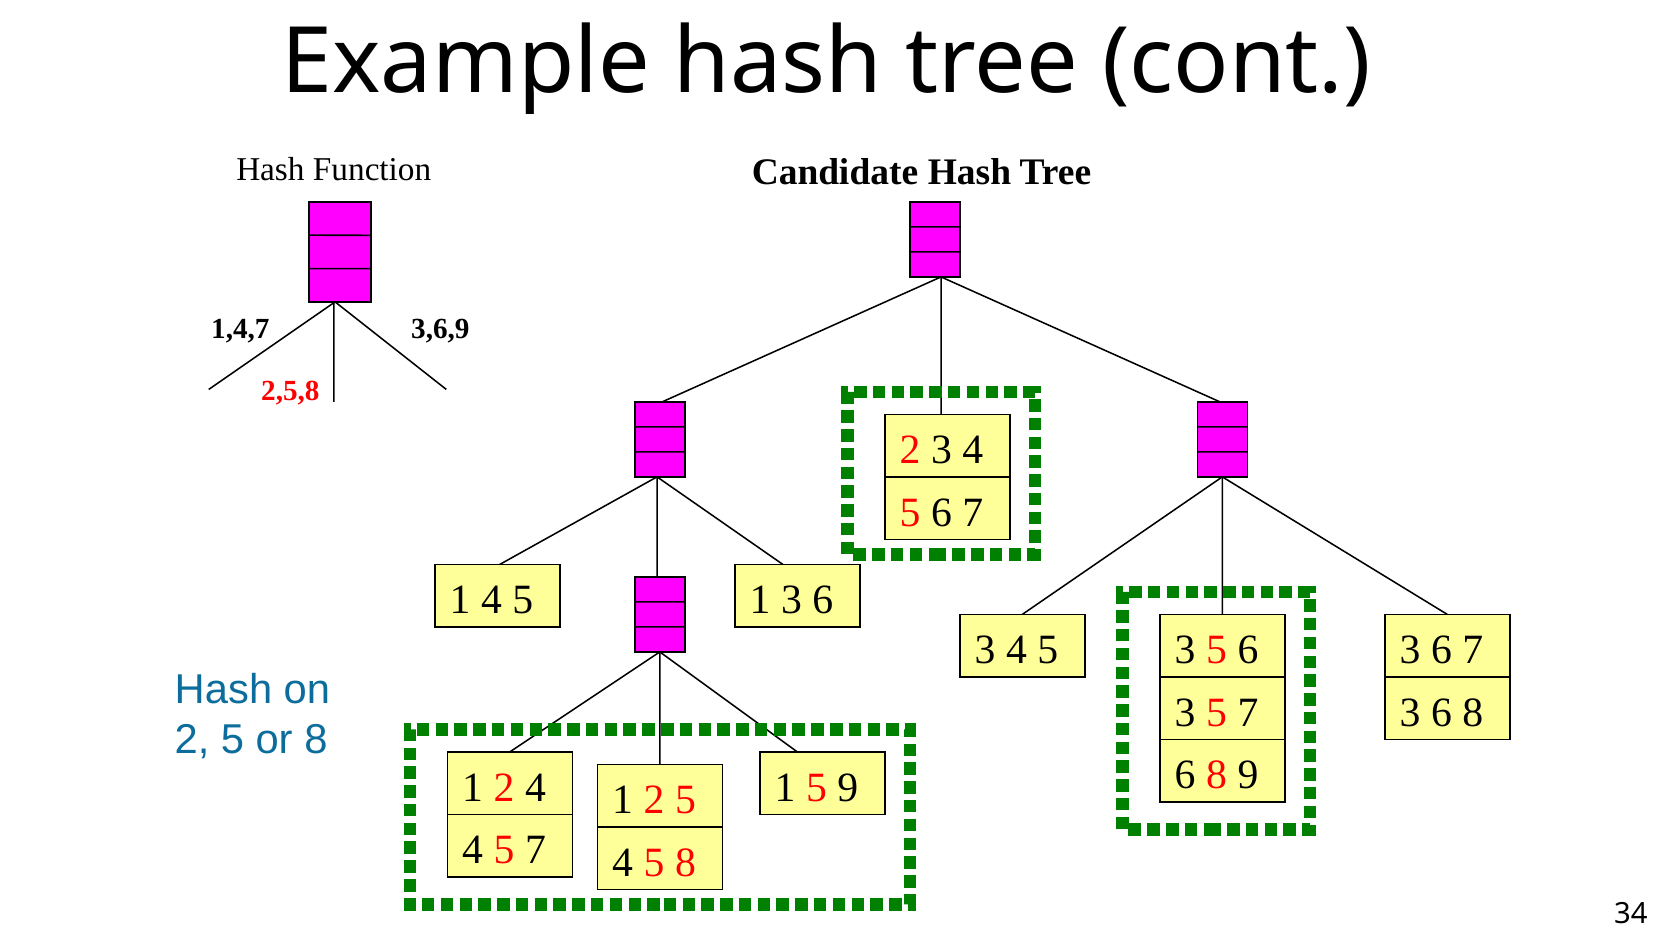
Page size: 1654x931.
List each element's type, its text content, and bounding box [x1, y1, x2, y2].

text_box 4 5 8 [597, 826, 711, 892]
text_box [1197, 401, 1248, 426]
text_box 1 2 4 [447, 751, 561, 814]
text_box [1197, 428, 1248, 451]
text_box [549, 564, 560, 627]
text_box 1 2 5 [597, 764, 711, 826]
text_box 3 5 6 [1159, 614, 1274, 676]
text_box 4 5 7 [447, 814, 561, 880]
text_box [561, 751, 573, 877]
text_box [634, 603, 685, 626]
text_box [909, 201, 960, 226]
text_box 1 5 9 [759, 751, 874, 817]
text_box [874, 751, 885, 815]
text_box [634, 628, 685, 652]
text_box [634, 428, 685, 451]
text_box 3 6 8 [1384, 676, 1499, 742]
text_box 1,4,7 [196, 301, 285, 352]
text_box [909, 228, 960, 251]
text_box [1499, 614, 1510, 740]
text_box 3 6 7 [1384, 614, 1499, 676]
text_box 6 8 9 [1159, 739, 1274, 805]
text_box Candidate Hash Tree [737, 139, 1107, 200]
text_box [909, 253, 960, 277]
text_box Hash Function [221, 139, 447, 195]
text_box [634, 401, 685, 426]
text_box [999, 414, 1010, 540]
text_box [1074, 614, 1085, 677]
text_box 3,6,9 [396, 301, 485, 352]
text_box [1197, 453, 1248, 477]
text_box [308, 236, 372, 267]
text_box 2 3 4 [884, 414, 999, 476]
text_box [711, 764, 723, 890]
title Example hash tree (cont.) [82, 1, 1571, 113]
text_box 1 4 5 [434, 564, 549, 630]
text_box 2,5,8 [246, 364, 335, 415]
text_box 5 6 7 [884, 476, 999, 542]
text_box 3 4 5 [959, 614, 1074, 680]
text_box [308, 270, 372, 302]
text_box [1274, 614, 1285, 802]
text_box 3 5 7 [1159, 676, 1274, 739]
text_box [634, 576, 685, 601]
text_box [849, 564, 860, 627]
text_box Hash on 2, 5 or 8 [159, 654, 348, 770]
text_box 1 3 6 [734, 564, 849, 630]
text_box [634, 453, 685, 477]
text_box [308, 201, 372, 234]
